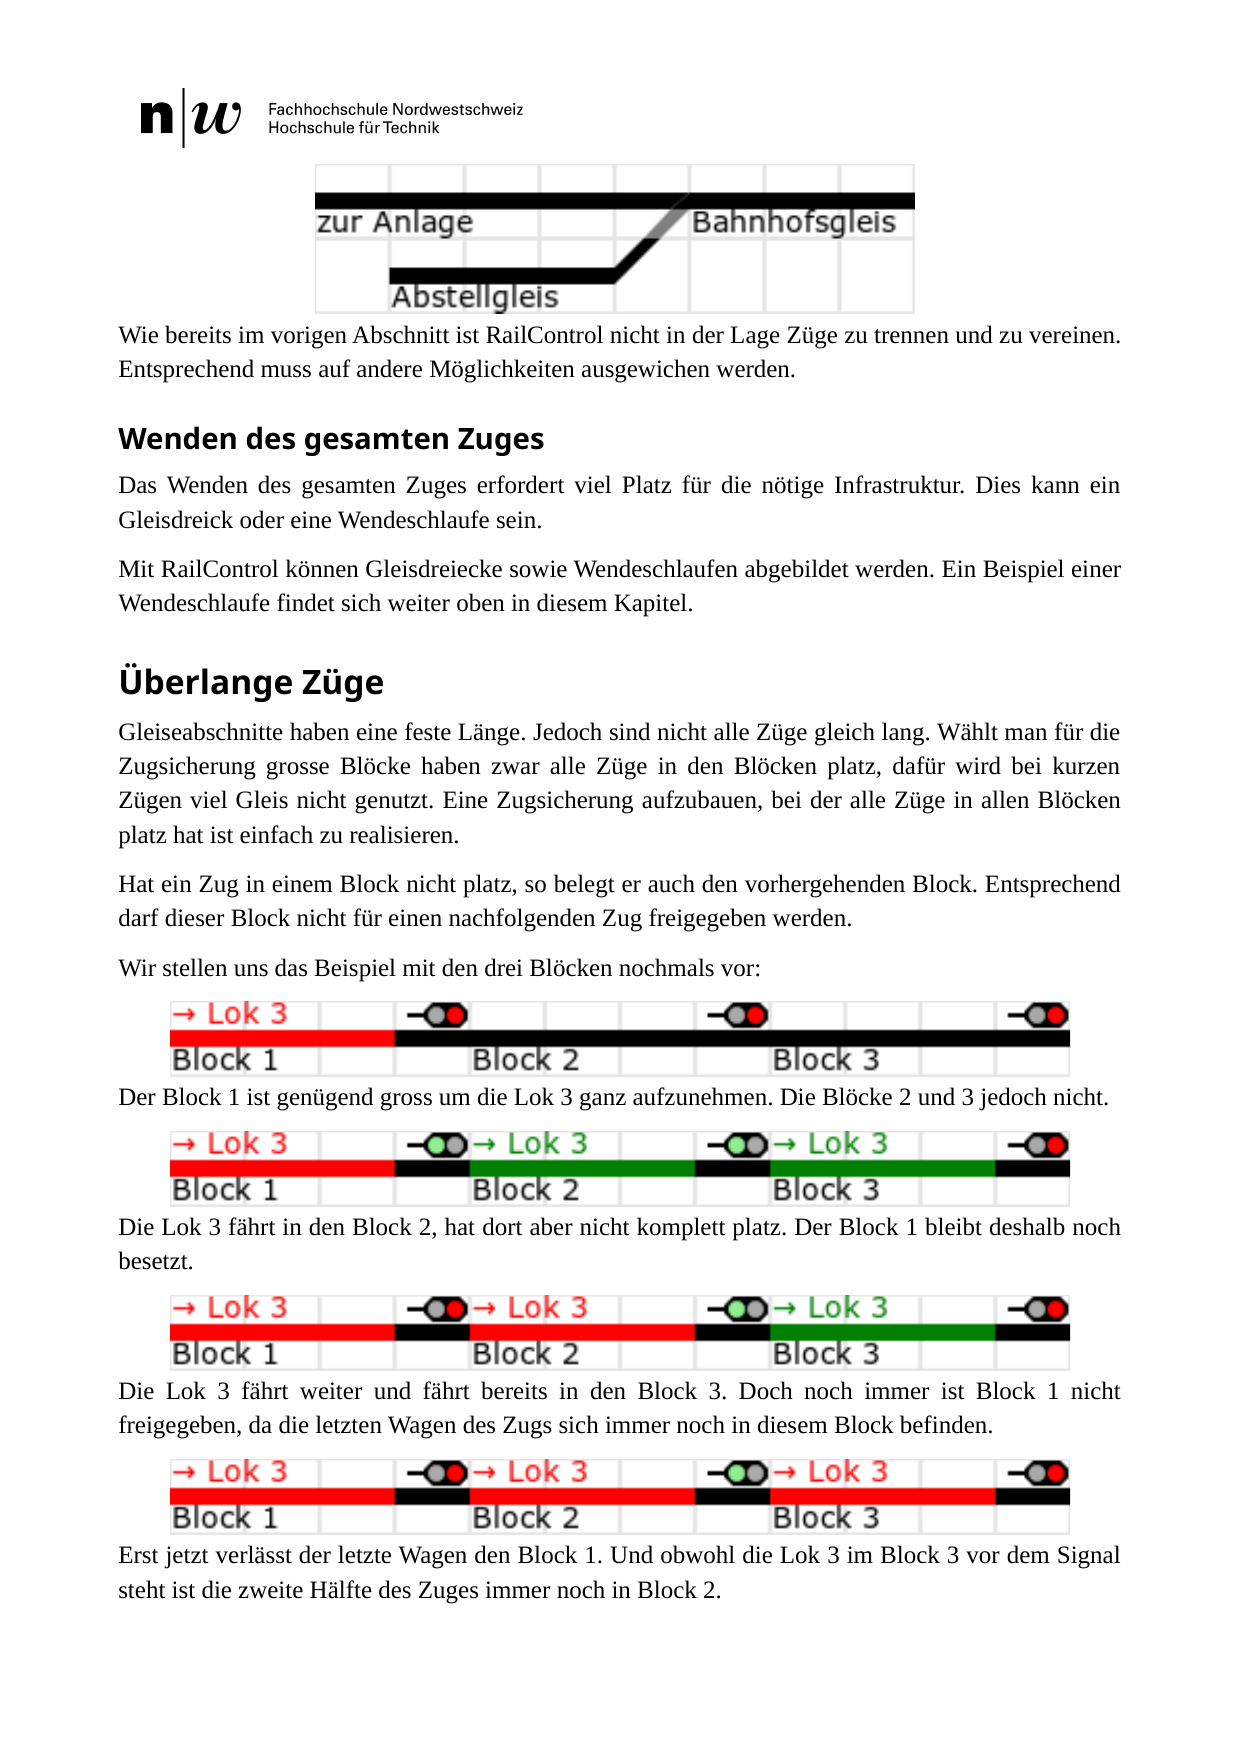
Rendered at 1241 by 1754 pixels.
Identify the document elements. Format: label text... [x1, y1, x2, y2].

picture [170, 1001, 1071, 1077]
text Wie bereits im vorigen Abschnitt ist RailControl nicht in der Lage Züge zu trennen und zu vereinen. Entsprechend muss auf andere Möglichkeiten ausgewichen werden. [118, 314, 1122, 383]
picture [141, 88, 523, 148]
picture [170, 1295, 1071, 1371]
text Der Block 1 ist genügend gross um die Lok 3 ganz aufzunehmen. Die Blöcke 2 und 3 jedoch nicht. [118, 1002, 1122, 1111]
picture [170, 1131, 1071, 1207]
text Die Lok 3 fährt in den Block 2, hat dort aber nicht komplett platz. Der Block 1 bleibt deshalb noch besetzt. [118, 1207, 1122, 1275]
subtitle Überlange Züge [118, 658, 1122, 704]
text Mit RailControl können Gleisdreiecke sowie Wendeschlaufen abgebildet werden. Ein Beispiel einer Wendeschlaufe findet sich weiter oben in diesem Kapitel. [118, 554, 1122, 617]
text Die Lok 3 fährt weiter und fährt bereits in den Block 3. Doch noch immer ist Block 1 nicht freigegeben, da die letzten Wagen des Zugs sich immer noch in diesem Block befinden. [118, 1371, 1122, 1439]
text Gleiseabschnitte haben eine feste Länge. Jedoch sind nicht alle Züge gleich lang. Wählt man für die Zugsicherung grosse Blöcke haben zwar alle Züge in den Blöcken platz, dafür wird bei kurzen Zügen viel Gleis nicht genutzt. Eine Zugsicherung aufzubauen, bei der alle Züge in allen Blöcken platz hat ist einfach zu realisieren. [118, 717, 1122, 849]
picture [315, 164, 915, 314]
text Das Wenden des gesamten Zuges erfordert viel Platz für die nötige Infrastruktur. Dies kann ein Gleisdreick oder eine Wendeschlaufe sein. [118, 470, 1122, 534]
text Erst jetzt verlässt der letzte Wagen den Block 1. Und obwohl die Lok 3 im Block 3 vor dem Signal steht ist die zweite Hälfte des Zuges immer noch in Block 2. [118, 1535, 1122, 1603]
text Wir stellen uns das Beispiel mit den drei Blöcken nochmals vor: [118, 953, 1122, 981]
picture [170, 1459, 1071, 1535]
text Hat ein Zug in einem Block nicht platz, so belegt er auch den vorhergehenden Block. Entsprechend darf dieser Block nicht für einen nachfolgenden Zug freigegeben werden. [118, 869, 1122, 932]
subtitle Wenden des gesamten Zuges [118, 418, 1122, 458]
